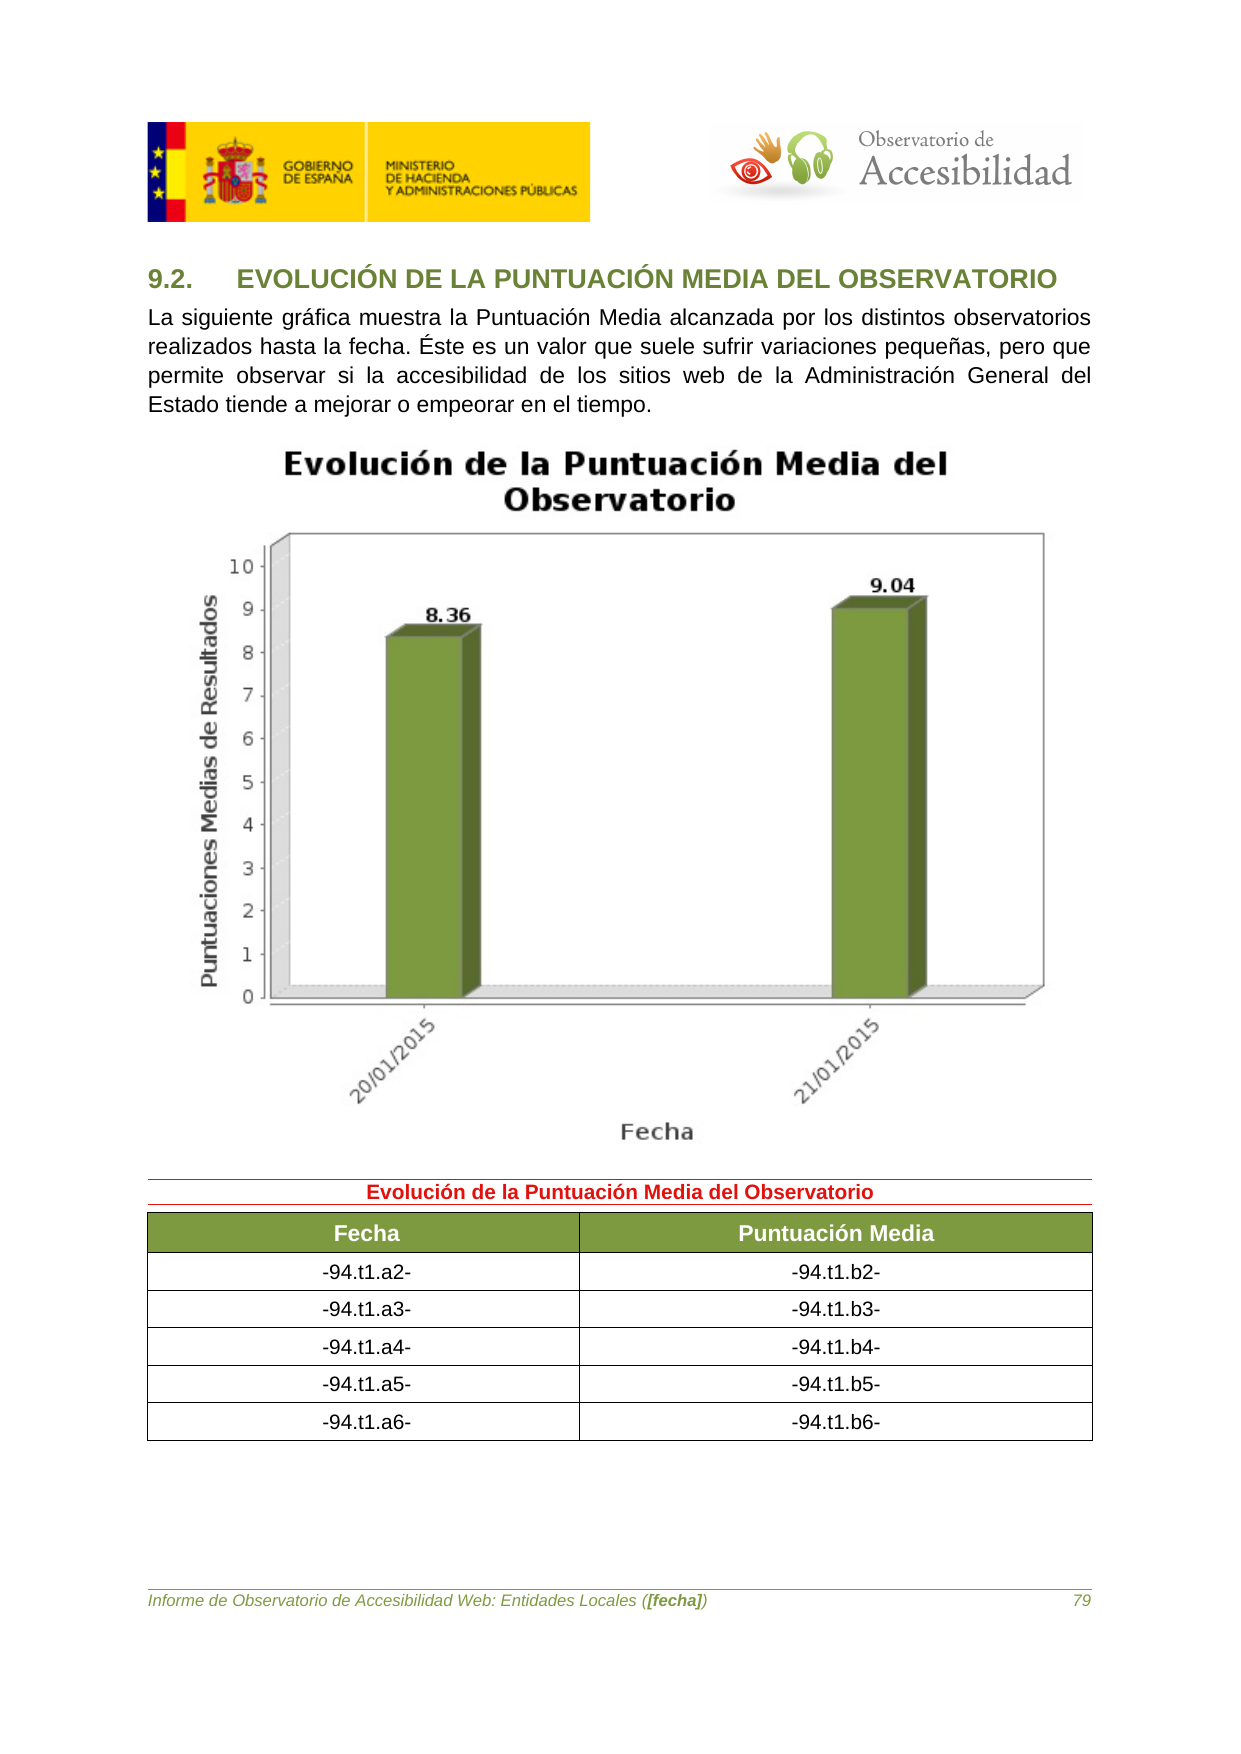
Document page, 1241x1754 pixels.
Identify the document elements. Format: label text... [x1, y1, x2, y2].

text Evolución de la Puntuación Media del Observatorio [148, 1180, 1092, 1204]
table_cell -94.t1.a3- [148, 1291, 579, 1327]
picture [178, 444, 1062, 1154]
table_cell -94.t1.a2- [148, 1253, 579, 1290]
table_cell -94.t1.b6- [580, 1403, 1092, 1440]
picture [147, 122, 591, 222]
picture [710, 122, 1086, 205]
table_cell -94.t1.b4- [580, 1328, 1092, 1365]
text La siguiente gráfica muestra la Puntuación Media alcanzada por los distintos observatorios realizados hasta la fecha. Éste es un valor que suele sufrir variaciones pequeñas, pero que permite observar si la accesibilidad de los sitios web de la Administración General del Estado tiende a mejorar o empeorar en el tiempo. [148, 304, 1092, 417]
table_header Puntuación Media [580, 1213, 1092, 1252]
table_cell -94.t1.b2- [580, 1253, 1092, 1290]
table_cell -94.t1.b5- [580, 1366, 1092, 1402]
table_cell -94.t1.b3- [580, 1291, 1092, 1327]
table_cell -94.t1.a6- [148, 1403, 579, 1440]
list Evolución de la Puntuación Media del Observatorio [148, 263, 1092, 294]
table_header Fecha [148, 1213, 579, 1252]
table_cell -94.t1.a4- [148, 1328, 579, 1365]
table_cell -94.t1.a5- [148, 1366, 579, 1402]
